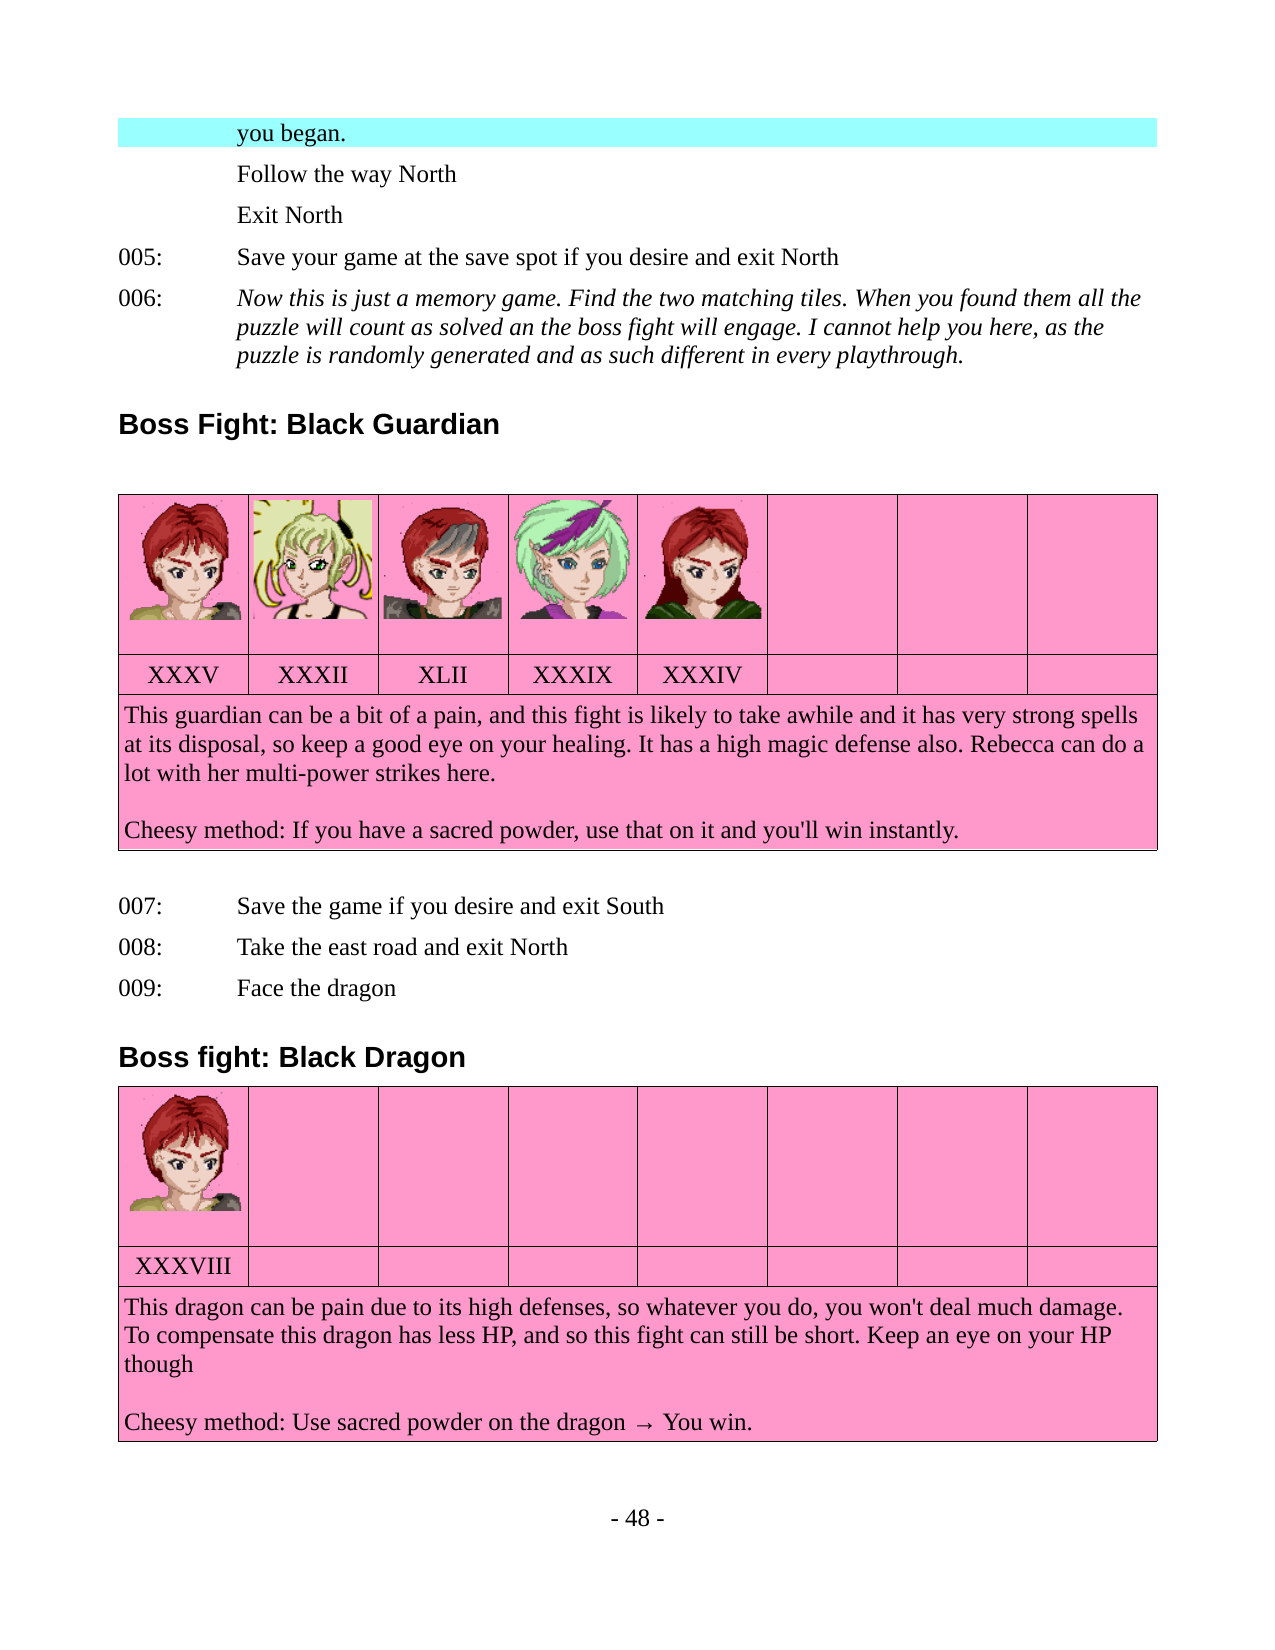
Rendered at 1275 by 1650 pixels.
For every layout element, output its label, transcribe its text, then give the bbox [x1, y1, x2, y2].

table_header [119, 620, 248, 654]
subtitle Boss Fight: Black Guardian [118, 407, 1157, 440]
table_cell This guardian can be a bit of a pain, and this fight is likely to take awhile and it has very strong spells at its disposal, so keep a good eye on your healing. It has a high magic defense also. Rebecca can do a lot with her multi-power strikes here. Cheesy method: If you have a sacred powder, use that on it and you'll win instantly. [119, 695, 1157, 849]
table_cell This dragon can be pain due to its high defenses, so whatever you do, you won't deal much damage. To compensate this dragon has less HP, and so this fight can still be short. Keep an eye on your HP though Cheesy method: Use sacred powder on the dragon → You win. [119, 1287, 1157, 1441]
table_cell XXXIX [509, 655, 637, 694]
table_cell XXXV [119, 655, 248, 694]
text 007: Save the game if you desire and exit South [118, 891, 1157, 920]
table_header [379, 495, 508, 654]
picture [513, 500, 632, 619]
table_cell [768, 655, 897, 694]
table_header [509, 1087, 637, 1246]
table_header [638, 619, 767, 654]
table_cell [249, 1247, 378, 1286]
table_cell XXXVIII [119, 1247, 248, 1286]
picture [124, 500, 242, 620]
table_header [119, 495, 248, 619]
table_header [249, 495, 378, 654]
table_header [1028, 495, 1157, 654]
table_header [638, 1087, 767, 1246]
text 005: Save your game at the save spot if you desire and exit North [118, 242, 1157, 271]
picture [383, 500, 502, 619]
picture [643, 500, 762, 619]
table_cell [898, 655, 1027, 694]
text 009: Face the dragon [118, 973, 1157, 1002]
table_cell [379, 1247, 508, 1286]
text Exit North [118, 201, 1157, 229]
picture [124, 1091, 242, 1211]
table_header [1028, 1087, 1157, 1246]
table_cell [1028, 1247, 1157, 1286]
table_cell [509, 1247, 637, 1286]
table_cell XXXII [249, 655, 378, 694]
text Follow the way North [118, 159, 1157, 188]
picture [253, 500, 372, 619]
table_header [249, 1087, 378, 1246]
table_cell [768, 1247, 897, 1286]
table_cell XLII [379, 655, 508, 694]
table_header [638, 495, 767, 618]
text 008: Take the east road and exit North [118, 932, 1157, 961]
table_header [768, 1087, 897, 1246]
table_cell [1028, 655, 1157, 694]
subtitle Boss fight: Black Dragon [118, 1040, 1157, 1073]
table_cell [898, 1247, 1027, 1286]
table_header [768, 495, 897, 654]
text 006: Now this is just a memory game. Find the two matching tiles. When you found them all the puzzle will count as solved an the boss fight will engage. I cannot help you here, as the puzzle is randomly generated and as such different in every playthrough. [118, 283, 1157, 369]
text you began. [118, 118, 1157, 147]
table_header [898, 495, 1027, 654]
table_cell XXXIV [638, 655, 767, 694]
table_header [379, 1087, 508, 1246]
table_header [119, 1087, 248, 1246]
table_header [509, 495, 637, 654]
table_cell [638, 1247, 767, 1286]
table_header [898, 1087, 1027, 1246]
